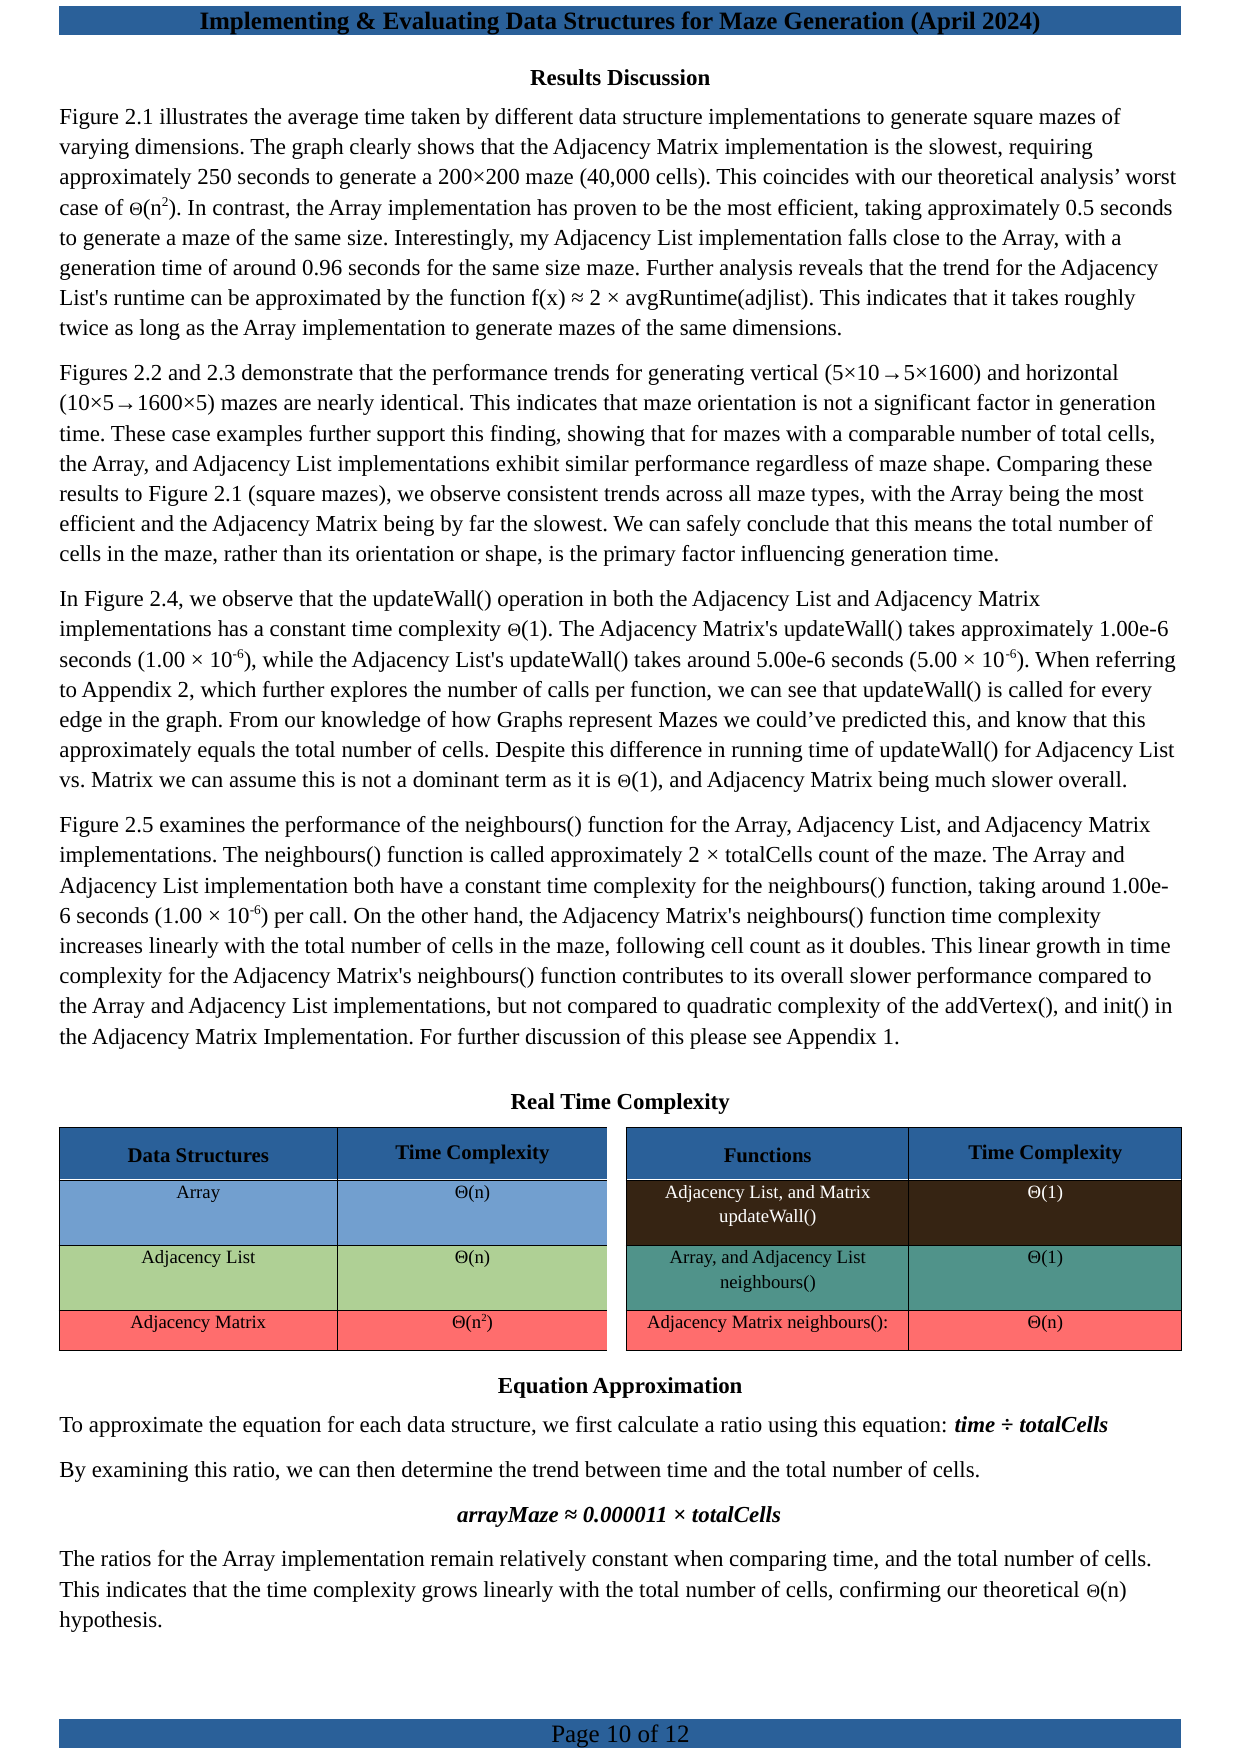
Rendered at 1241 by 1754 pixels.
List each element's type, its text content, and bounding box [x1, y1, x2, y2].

table_header Time Complexity [338, 1128, 607, 1179]
text Figure 2.1 illustrates the average time taken by different data structure implementations to generate square mazes of varying dimensions. The graph clearly shows that the Adjacency Matrix implementation is the slowest, requiring approximately 250 seconds to generate a 200×200 maze (40,000 cells). This coincides with our theoretical analysis’ worst case of Θ(n2). In contrast, the Array implementation has proven to be the most efficient, taking approximately 0.5 seconds to generate a maze of the same size. Interestingly, my Adjacency List implementation falls close to the Array, with a generation time of around 0.96 seconds for the same size maze. Further analysis reveals that the trend for the Adjacency List's runtime can be approximated by the function f(x) ≈ 2 × avgRuntime(adjlist). This indicates that it takes roughly twice as long as the Array implementation to generate mazes of the same dimensions. [59, 103, 1181, 341]
table_cell Θ(1) [909, 1246, 1181, 1310]
table_cell Adjacency Matrix neighbours(): [627, 1311, 908, 1350]
table_header Time Complexity [909, 1128, 1181, 1179]
table_cell Θ(n2) [338, 1311, 607, 1350]
table_cell Θ(n) [338, 1246, 607, 1310]
table_cell Adjacency Matrix [60, 1311, 337, 1350]
text To approximate the equation for each data structure, we first calculate a ratio using this equation: time ÷ totalCells [59, 1411, 1181, 1437]
text arrayMaze ≈ 0.000011 × totalCells [59, 1501, 1181, 1527]
table_cell [608, 1311, 626, 1350]
table_cell Θ(1) [909, 1181, 1181, 1245]
text Figure 2.5 examines the performance of the neighbours() function for the Array, Adjacency List, and Adjacency Matrix implementations. The neighbours() function is called approximately 2 × totalCells count of the maze. The Array and Adjacency List implementation both have a constant time complexity for the neighbours() function, taking around 1.00e-6 seconds (1.00 × 10-6) per call. On the other hand, the Adjacency Matrix's neighbours() function time complexity increases linearly with the total number of cells in the maze, following cell count as it doubles. This linear growth in time complexity for the Adjacency Matrix's neighbours() function contributes to its overall slower performance compared to the Array and Adjacency List implementations, but not compared to quadratic complexity of the addVertex(), and init() in the Adjacency Matrix Implementation. For further discussion of this please see Appendix 1. [59, 811, 1181, 1049]
subtitle Real Time Complexity [59, 1088, 1181, 1115]
text In Figure 2.4, we observe that the updateWall() operation in both the Adjacency List and Adjacency Matrix implementations has a constant time complexity Θ(1). The Adjacency Matrix's updateWall() takes approximately 1.00e-6 seconds (1.00 × 10-6), while the Adjacency List's updateWall() takes around 5.00e-6 seconds (5.00 × 10-6). When referring to Appendix 2, which further explores the number of calls per function, we can see that updateWall() is called for every edge in the graph. From our knowledge of how Graphs represent Mazes we could’ve predicted this, and know that this approximately equals the total number of cells. Despite this difference in running time of updateWall() for Adjacency List vs. Matrix we can assume this is not a dominant term as it is Θ(1), and Adjacency Matrix being much slower overall. [59, 585, 1181, 793]
text Figures 2.2 and 2.3 demonstrate that the performance trends for generating vertical (5×10→5×1600) and horizontal (10×5→1600×5) mazes are nearly identical. This indicates that maze orientation is not a significant factor in generation time. These case examples further support this finding, showing that for mazes with a comparable number of total cells, the Array, and Adjacency List implementations exhibit similar performance regardless of maze shape. Comparing these results to Figure 2.1 (square mazes), we observe consistent trends across all maze types, with the Array being the most efficient and the Adjacency Matrix being by far the slowest. We can safely conclude that this means the total number of cells in the maze, rather than its orientation or shape, is the primary factor influencing generation time. [59, 359, 1181, 567]
text The ratios for the Array implementation remain relatively constant when comparing time, and the total number of cells. This indicates that the time complexity grows linearly with the total number of cells, confirming our theoretical Θ(n) hypothesis. [59, 1545, 1181, 1632]
table_cell [608, 1181, 626, 1245]
subtitle Equation Approximation [59, 1372, 1181, 1398]
table_cell [608, 1246, 626, 1310]
table_cell Θ(n) [338, 1181, 607, 1245]
table_cell Array, and Adjacency List neighbours() [627, 1246, 908, 1310]
table_cell Θ(n) [909, 1311, 1181, 1350]
table_header [608, 1128, 626, 1179]
table_header Functions [627, 1128, 908, 1179]
table_cell Array [60, 1181, 337, 1245]
table_cell Adjacency List, and Matrix updateWall() [627, 1181, 908, 1245]
table_header Data Structures [60, 1128, 337, 1179]
subtitle Results Discussion [59, 64, 1181, 91]
text By examining this ratio, we can then determine the trend between time and the total number of cells. [59, 1456, 1181, 1482]
table_cell Adjacency List [60, 1246, 337, 1310]
